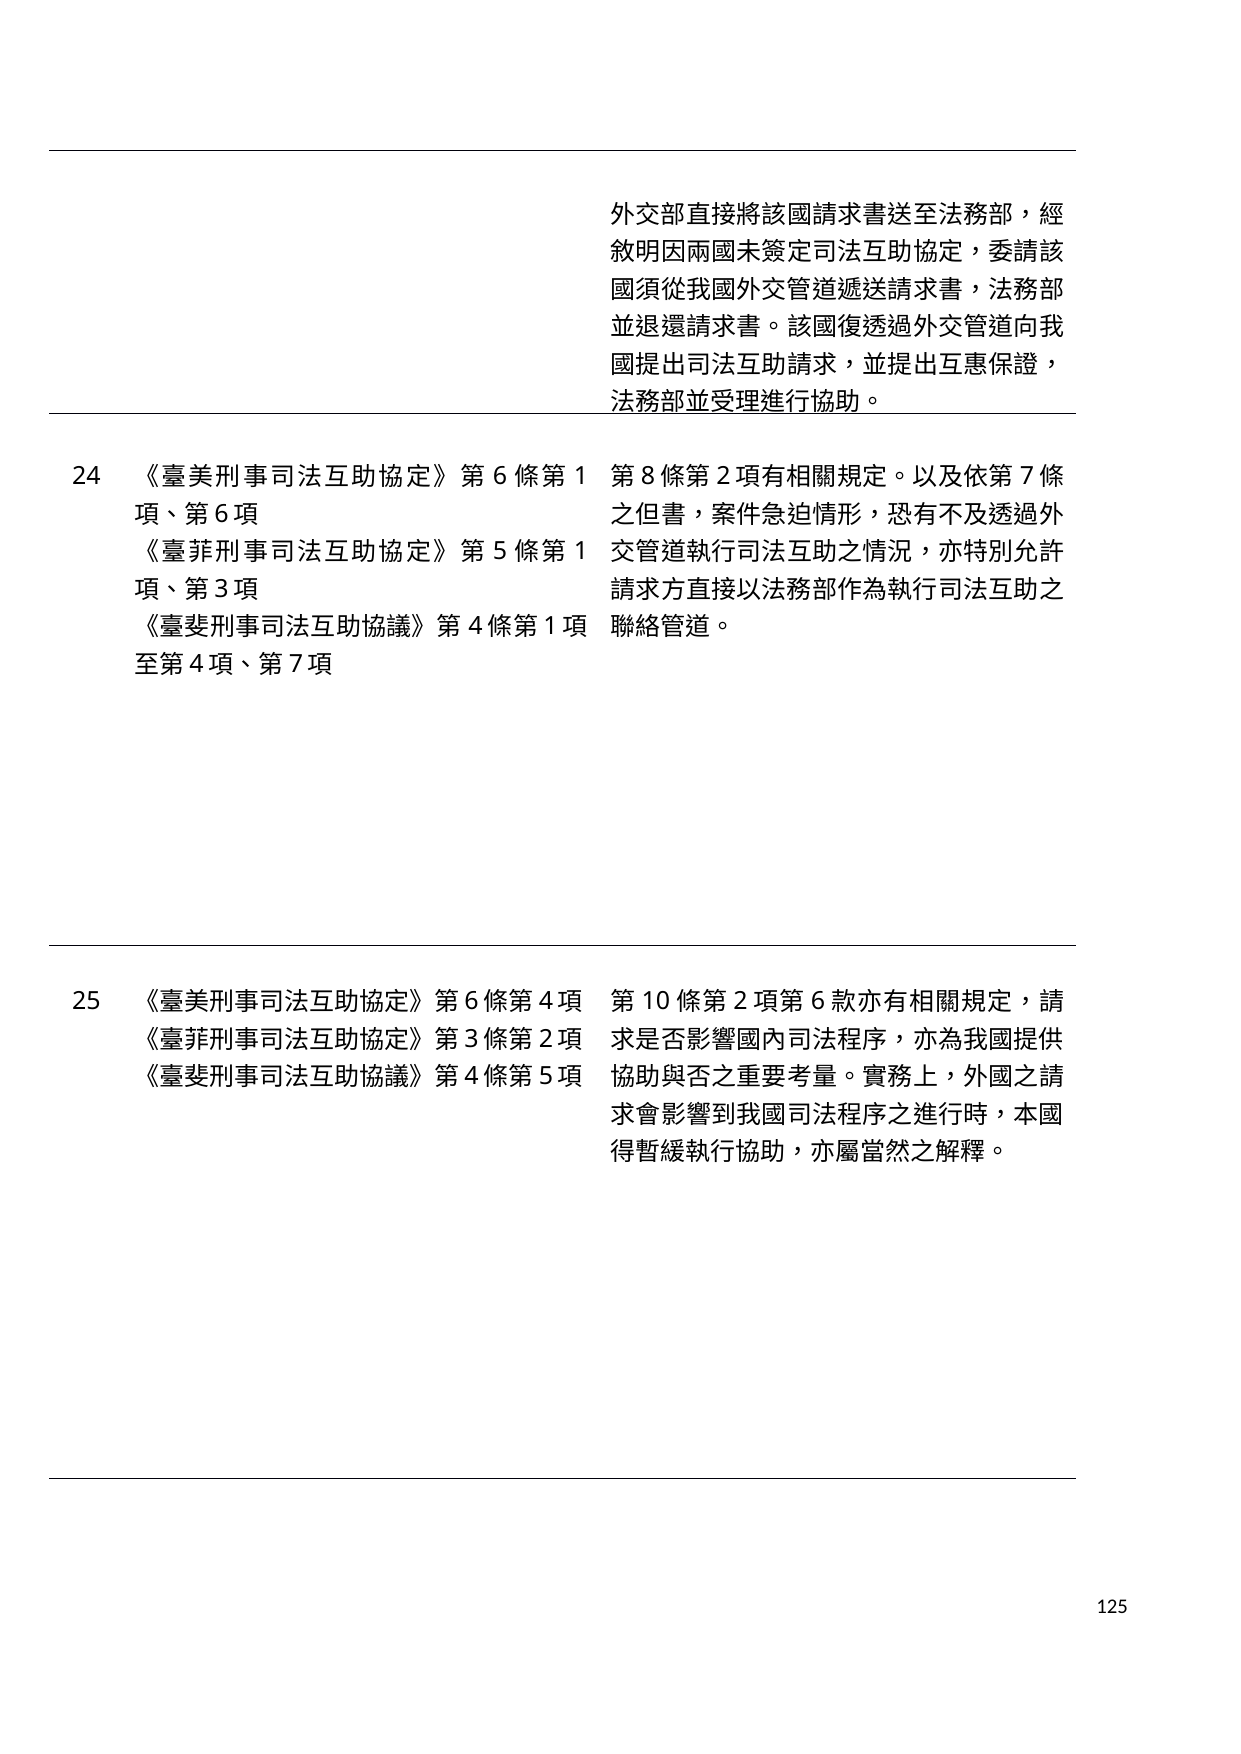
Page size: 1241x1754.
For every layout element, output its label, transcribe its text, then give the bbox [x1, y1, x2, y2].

table_cell 第8條第2項有相關規定。以及依第7條之但書，案件急迫情形，恐有不及透過外交管道執行司法互助之情況，亦特別允許請求方直接以法務部作為執行司法互助之聯絡管道。 [599, 414, 1076, 945]
table_cell 第10條第2項第6款亦有相關規定，請求是否影響國內司法程序，亦為我國提供協助與否之重要考量。實務上，外國之請求會影響到我國司法程序之進行時，本國得暫緩執行協助，亦屬當然之解釋。 [599, 946, 1076, 1477]
table_cell 外交部直接將該國請求書送至法務部，經敘明因兩國未簽定司法互助協定，委請該國須從我國外交管道遞送請求書，法務部並退還請求書。該國復透過外交管道向我國提出司法互助請求，並提出互惠保證，法務部並受理進行協助。 [599, 151, 1076, 412]
table_cell 24 [49, 414, 123, 945]
table_cell 《臺美刑事司法互助協定》第6條第4項 《臺菲刑事司法互助協定》第3條第2項 《臺斐刑事司法互助協議》第4條第5項 [123, 946, 599, 1477]
table_cell [49, 151, 123, 412]
table_cell 25 [49, 946, 123, 1477]
table_cell 《臺美刑事司法互助協定》第6條第1項、第6項 《臺菲刑事司法互助協定》第5條第1項、第3項 《臺斐刑事司法互助協議》第4條第1項至第4項、第7項 [123, 414, 599, 945]
table_cell [123, 151, 599, 412]
